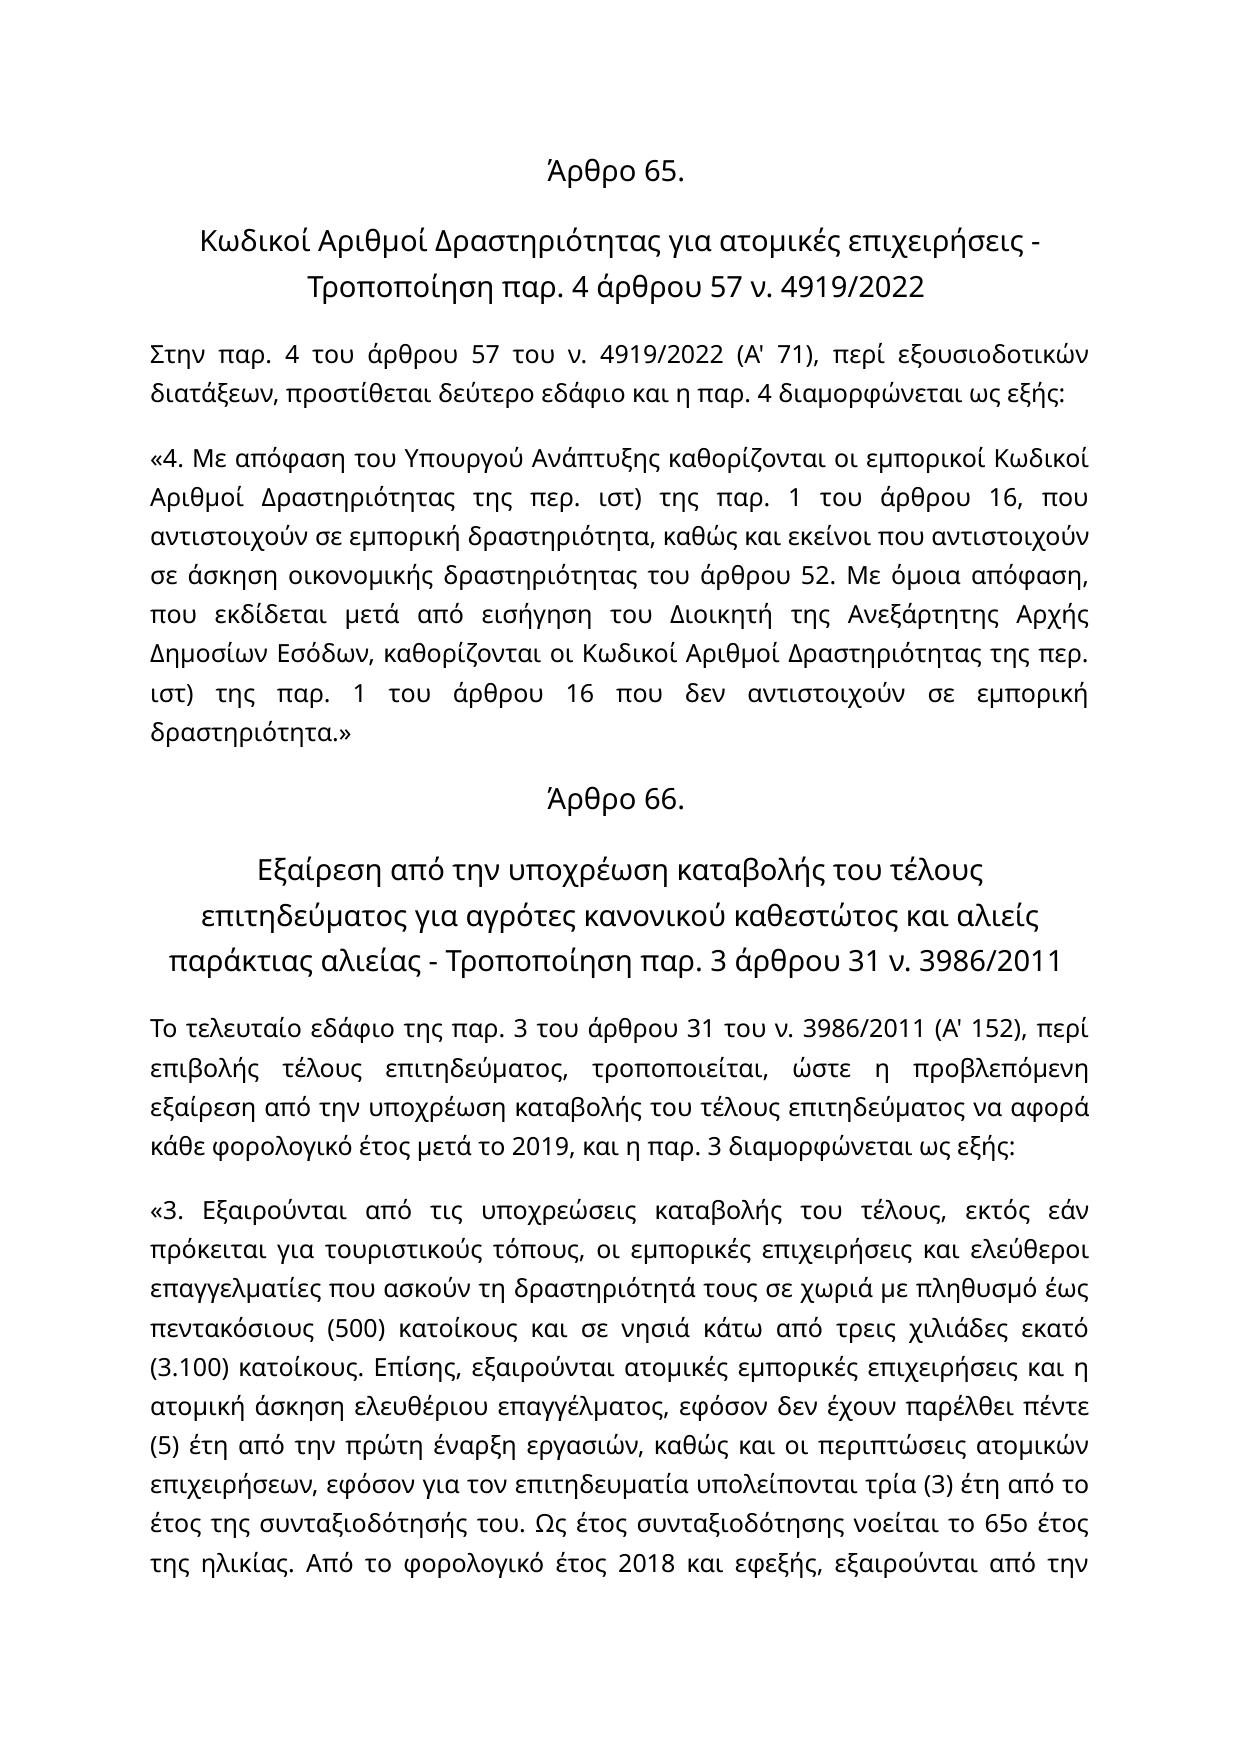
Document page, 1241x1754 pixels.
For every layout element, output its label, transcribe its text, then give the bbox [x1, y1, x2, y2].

subtitle Κωδικοί Αριθμοί Δραστηριότητας για ατομικές επιχειρήσεις - Τροποποίηση παρ. 4 άρθρου 57 ν. 4919/2022 [150, 221, 1090, 306]
text Το τελευταίο εδάφιο της παρ. 3 του άρθρου 31 του ν. 3986/2011 (Α' 152), περί επιβολής τέλους επιτηδεύματος, τροποποιείται, ώστε η προβλεπόμενη εξαίρεση από την υποχρέωση καταβολής του τέλους επιτηδεύματος να αφορά κάθε φορολογικό έτος μετά το 2019, και η παρ. 3 διαμορφώνεται ως εξής: [150, 1011, 1090, 1163]
subtitle Άρθρο 66. [150, 778, 1090, 818]
subtitle Εξαίρεση από την υποχρέωση καταβολής του τέλους επιτηδεύματος για αγρότες κανονικού καθεστώτος και αλιείς παράκτιας αλιείας - Τροποποίηση παρ. 3 άρθρου 31 ν. 3986/2011 [150, 849, 1090, 980]
subtitle Άρθρο 65. [150, 150, 1090, 190]
text «3. Εξαιρούνται από τις υποχρεώσεις καταβολής του τέλους, εκτός εάν πρόκειται για τουριστικούς τόπους, οι εμπορικές επιχειρήσεις και ελεύθεροι επαγγελματίες που ασκούν τη δραστηριότητά τους σε χωριά με πληθυσμό έως πεντακόσιους (500) κατοίκους και σε νησιά κάτω από τρεις χιλιάδες εκατό (3.100) κατοίκους. Επίσης, εξαιρούνται ατομικές εμπορικές επιχειρήσεις και η ατομική άσκηση ελευθέριου επαγγέλματος, εφόσον δεν έχουν παρέλθει πέντε (5) έτη από την πρώτη έναρξη εργασιών, καθώς και οι περιπτώσεις ατομικών επιχειρήσεων, εφόσον για τον επιτηδευματία υπολείπονται τρία (3) έτη από το έτος της συνταξιοδότησής του. Ως έτος συνταξιοδότησης νοείται το 65ο έτος της ηλικίας. Από το φορολογικό έτος 2018 και εφεξής, εξαιρούνται από την [150, 1193, 1090, 1579]
text Στην παρ. 4 του άρθρου 57 του ν. 4919/2022 (Α' 71), περί εξουσιοδοτικών διατάξεων, προστίθεται δεύτερο εδάφιο και η παρ. 4 διαμορφώνεται ως εξής: [150, 337, 1090, 410]
text «4. Με απόφαση του Υπουργού Ανάπτυξης καθορίζονται οι εμπορικοί Κωδικοί Αριθμοί Δραστηριότητας της περ. ιστ) της παρ. 1 του άρθρου 16, που αντιστοιχούν σε εμπορική δραστηριότητα, καθώς και εκείνοι που αντιστοιχούν σε άσκηση οικονομικής δραστηριότητας του άρθρου 52. Με όμοια απόφαση, που εκδίδεται μετά από εισήγηση του Διοικητή της Ανεξάρτητης Αρχής Δημοσίων Εσόδων, καθορίζονται οι Κωδικοί Αριθμοί Δραστηριότητας της περ. ιστ) της παρ. 1 του άρθρου 16 που δεν αντιστοιχούν σε εμπορική δραστηριότητα.» [150, 440, 1090, 748]
